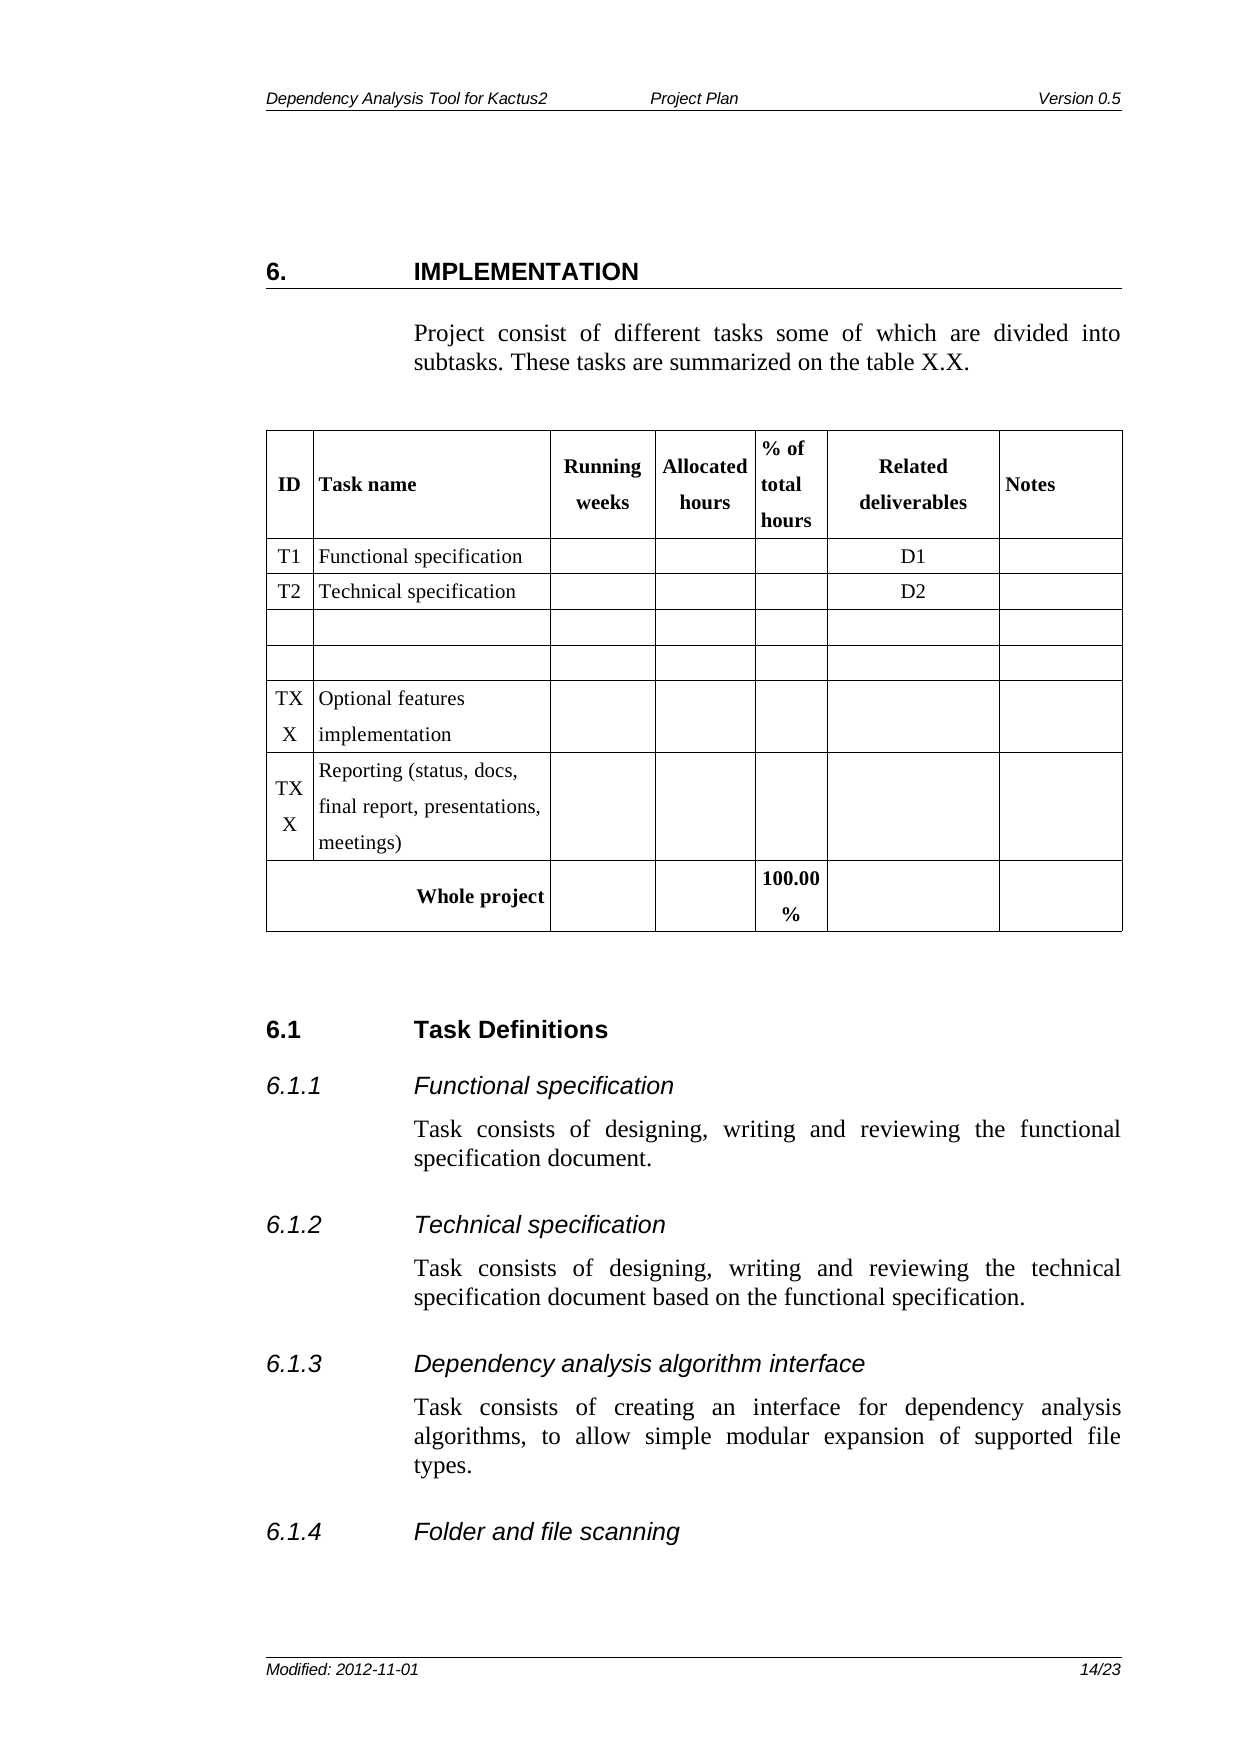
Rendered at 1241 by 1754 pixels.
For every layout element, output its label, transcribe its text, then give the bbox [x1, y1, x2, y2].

table_cell [828, 861, 999, 931]
table_cell Reporting (status, docs, final report, presentations, meetings) [314, 753, 550, 859]
table_cell TXX [267, 681, 313, 752]
table_cell Optional features implementation [314, 681, 550, 752]
table_header Running weeks [551, 431, 655, 538]
table_cell [656, 753, 755, 859]
table_cell [756, 681, 827, 752]
table_cell [756, 574, 827, 609]
subtitle Task Definitions [266, 1014, 1122, 1043]
table_cell Whole project [267, 861, 550, 931]
table_cell [314, 610, 550, 644]
table_cell Technical specification [314, 574, 550, 609]
table_cell [756, 539, 827, 573]
table_cell [656, 681, 755, 752]
table_header % of total hours [756, 431, 827, 538]
table_cell [828, 610, 999, 644]
table_cell [267, 610, 313, 644]
table_cell D1 [828, 539, 999, 573]
table_cell T1 [267, 539, 313, 573]
table_cell 100,00% [756, 861, 827, 931]
table_cell [656, 861, 755, 931]
table_header Task name [314, 431, 550, 538]
table_cell [1000, 610, 1122, 644]
table_cell T2 [267, 574, 313, 609]
table_cell [267, 646, 313, 680]
table_cell [551, 681, 655, 752]
table_header Notes [1000, 431, 1122, 538]
table_header ID [267, 431, 313, 538]
table_cell [656, 646, 755, 680]
table_cell [551, 753, 655, 859]
table_cell [656, 539, 755, 573]
table_cell D2 [828, 574, 999, 609]
subtitle Implementation [266, 257, 1122, 288]
table_cell [828, 753, 999, 859]
table_cell TXX [267, 753, 313, 859]
subtitle Functional specification [266, 1071, 1122, 1099]
table_cell [828, 646, 999, 680]
table_cell [756, 646, 827, 680]
text Task consists of designing, writing and reviewing the technical specification document based on the functional specification. [413, 1253, 1122, 1311]
table_cell [551, 610, 655, 644]
table_cell [756, 610, 827, 644]
text Task consists of creating an interface for dependency analysis algorithms, to allow simple modular expansion of supported file types. [413, 1392, 1122, 1479]
table_header Related deliverables [828, 431, 999, 538]
table_cell [551, 861, 655, 931]
table_cell [551, 574, 655, 609]
table_cell [756, 753, 827, 859]
subtitle Technical specification [266, 1209, 1122, 1238]
table_cell [1000, 861, 1122, 931]
table_cell [314, 646, 550, 680]
table_cell [1000, 753, 1122, 859]
table_cell [1000, 646, 1122, 680]
text Task consists of designing, writing and reviewing the functional specification document. [413, 1114, 1122, 1172]
subtitle Folder and file scanning [266, 1516, 1122, 1546]
subtitle Dependency analysis algorithm interface [266, 1348, 1122, 1377]
table_cell Functional specification [314, 539, 550, 573]
table_header Allocated hours [656, 431, 755, 538]
table_cell [656, 574, 755, 609]
table_cell [828, 681, 999, 752]
table_cell [656, 610, 755, 644]
text Project consist of different tasks some of which are divided into subtasks. These tasks are summarized on the table X.X. [413, 318, 1122, 376]
table_cell [1000, 681, 1122, 752]
table_cell [1000, 574, 1122, 609]
table_cell [551, 539, 655, 573]
table_cell [1000, 539, 1122, 573]
table_cell [551, 646, 655, 680]
